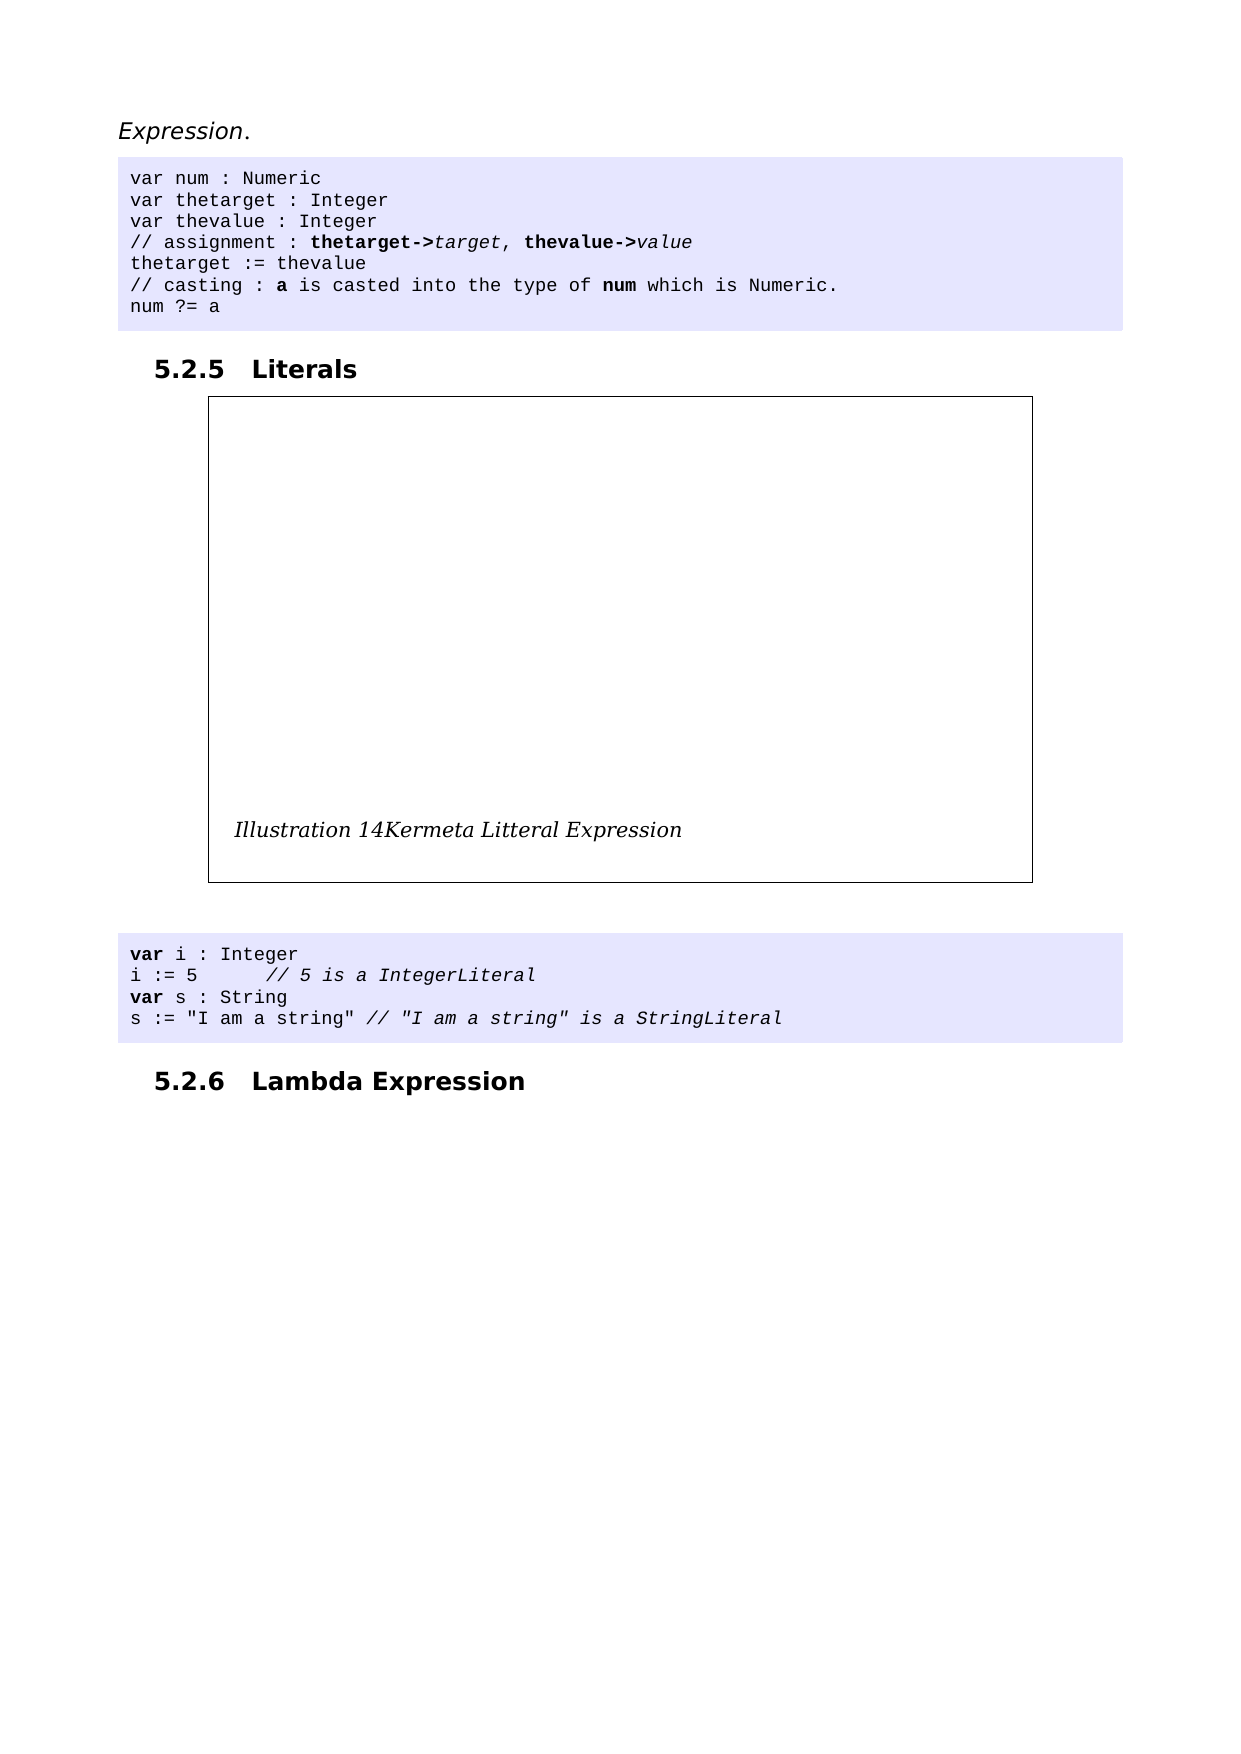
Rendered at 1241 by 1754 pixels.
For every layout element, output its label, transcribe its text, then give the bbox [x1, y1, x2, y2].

text Expression. [118, 118, 1122, 145]
text Illustration 14Kermeta Litteral Expression [234, 405, 988, 843]
subtitle Literals [153, 355, 1122, 384]
subtitle Lambda Expression [153, 1067, 1122, 1096]
list var num : Numeric var thetarget : Integer var thevalue : Integer // assignment : thetarget->target, thevalue->value thetarget := thevalue // casting : a is casted into the type of num which is Numeric. num ?= a [119, 159, 1122, 330]
list var i : Integer i := 5 // 5 is a IntegerLiteral var s : String s := "I am a string" // "I am a string" is a StringLiteral [119, 934, 1122, 1042]
